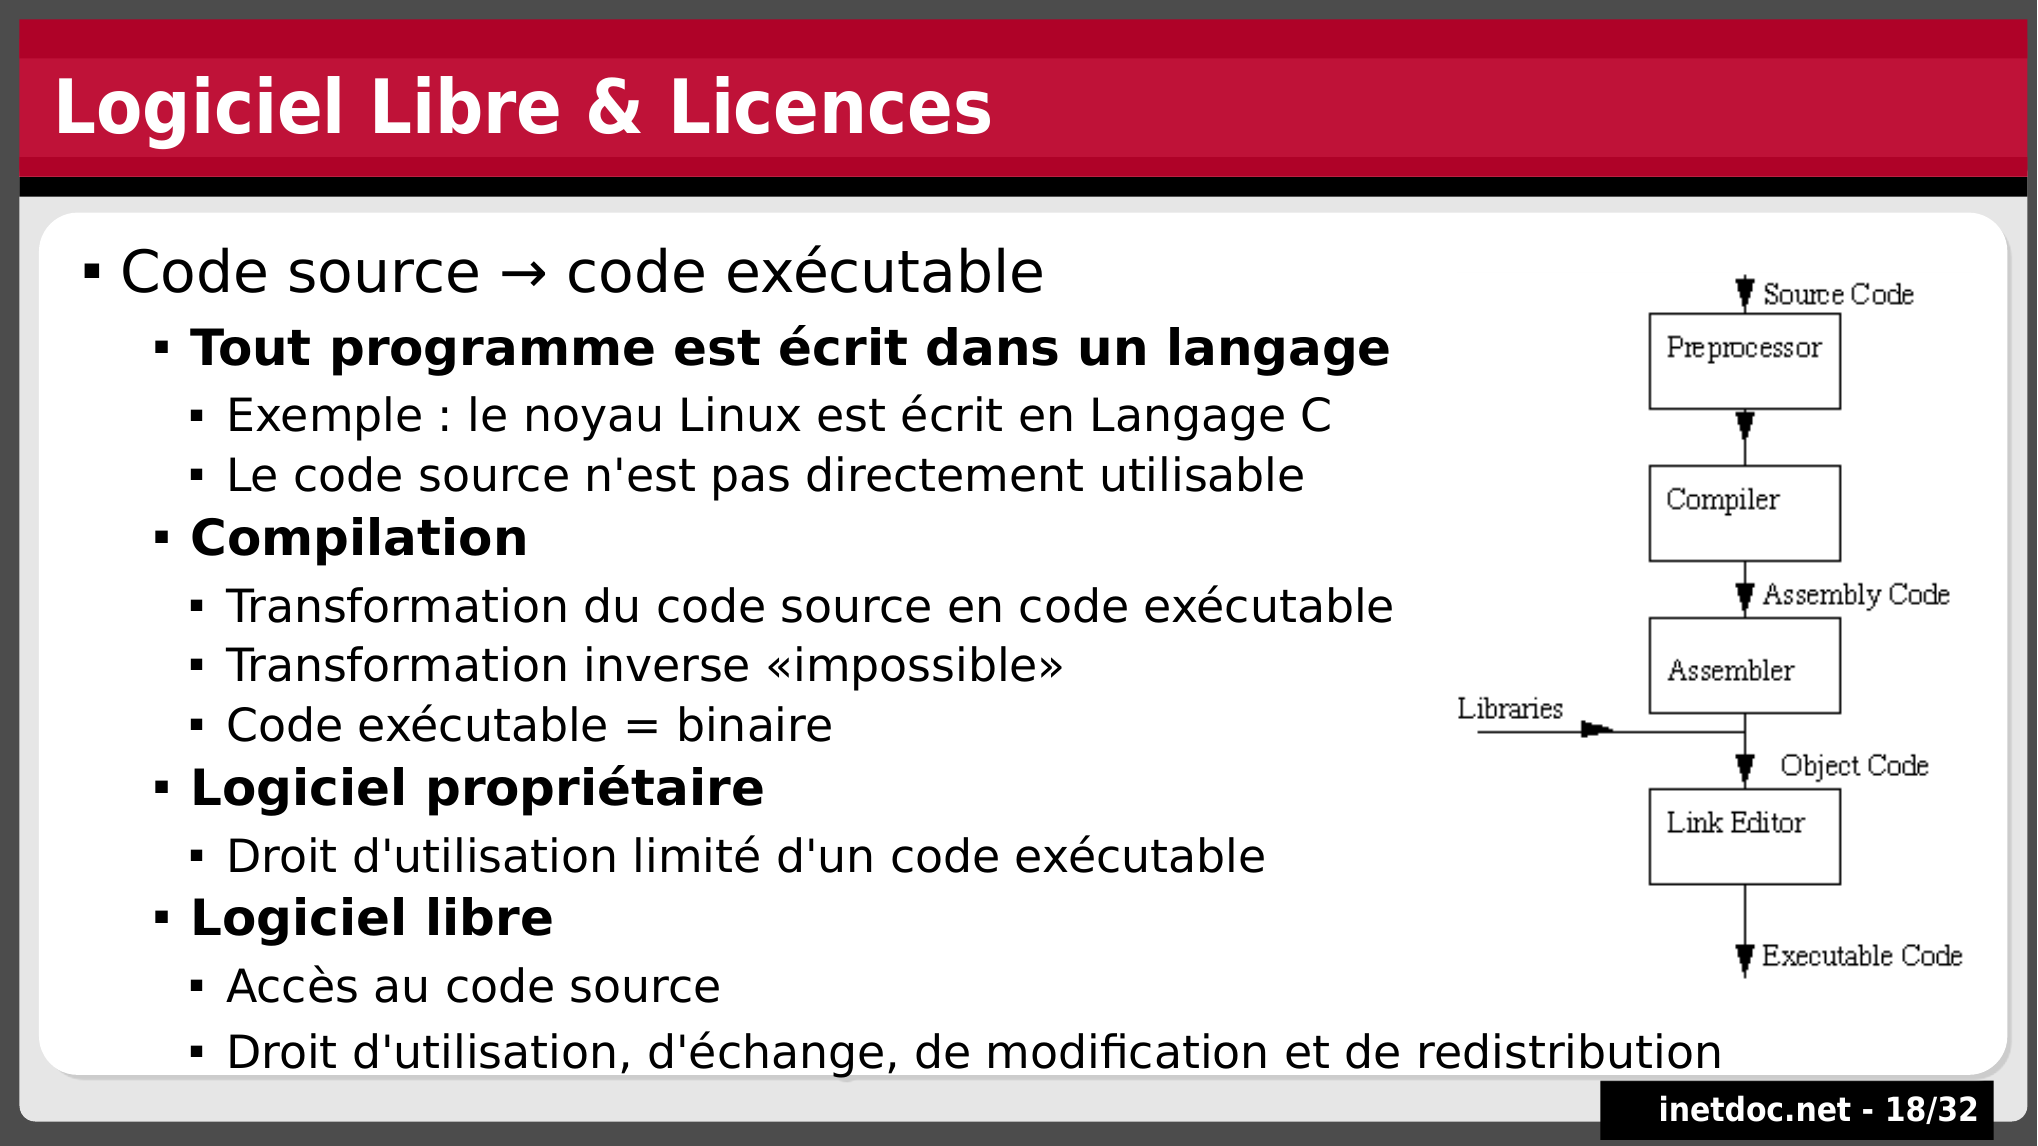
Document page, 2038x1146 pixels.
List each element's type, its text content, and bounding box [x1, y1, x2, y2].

text_box [19, 157, 2028, 1122]
text_box inetdoc.net - <numéro>/32 [1600, 1080, 1994, 1140]
text_box Logiciel Libre & Licences [19, 59, 2028, 157]
picture [1457, 271, 1973, 981]
text_box [19, 19, 2028, 59]
text_box Code source → code exécutable Tout programme est écrit dans un langage Exemple : le noyau Linux est écrit en Langage C Le code source n'est pas directement utilisable Compilation Transformation du code source en code exécutable Transformation inverse «impossible» Code exécutable = binaire Logiciel propriétaire Droit d'utilisation limité d'un code exécutable Logiciel libre Accès au code source Droit d'utilisation, d'échange, de modification et de redistribution [38, 212, 2008, 1075]
